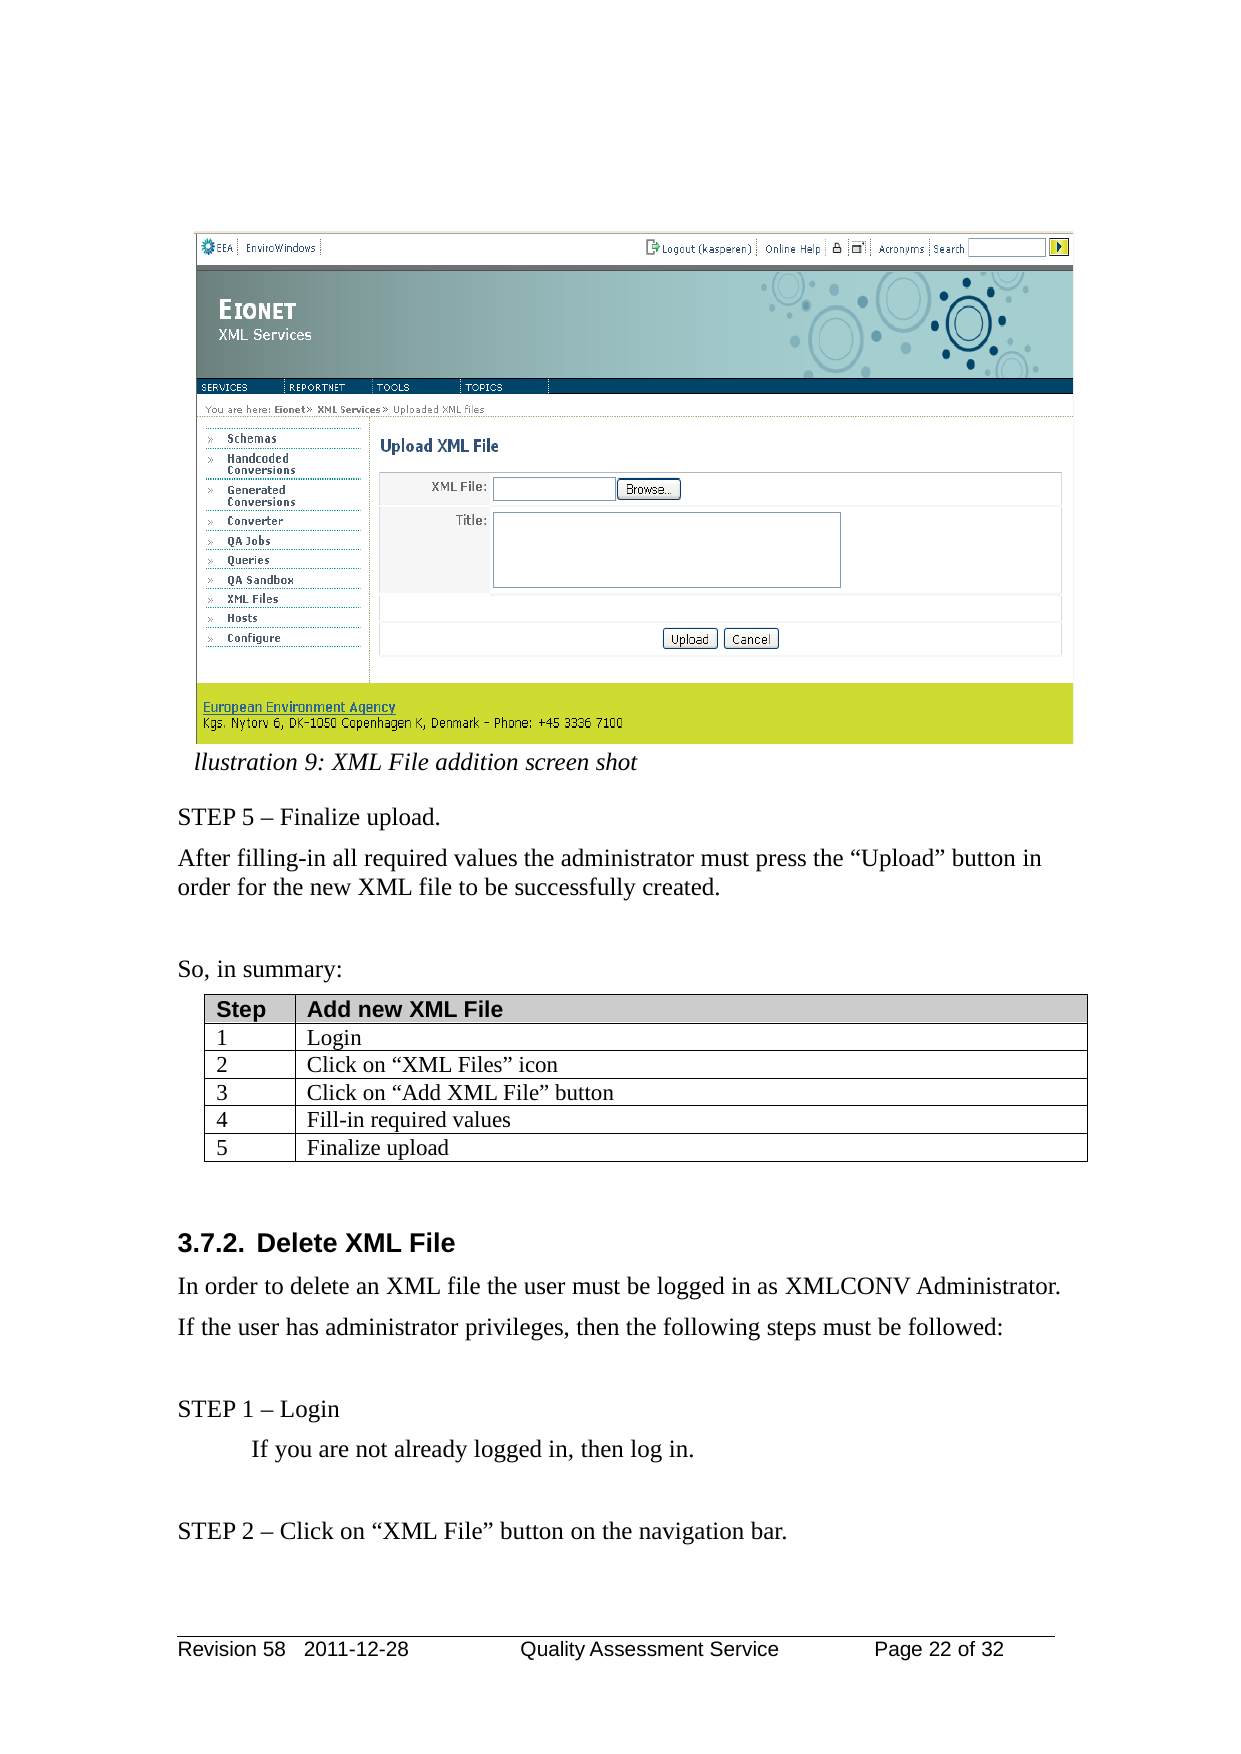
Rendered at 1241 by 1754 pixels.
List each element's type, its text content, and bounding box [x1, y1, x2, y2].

table_cell Click on “XML Files” icon [296, 1051, 1087, 1078]
table_cell 2 [205, 1051, 295, 1078]
table_cell Finalize upload [296, 1134, 1087, 1161]
text If the user has administrator privileges, then the following steps must be followed: [177, 1312, 1092, 1341]
text So, in summary: [177, 953, 1092, 983]
table_header Step [205, 995, 295, 1022]
table_header Add new XML File [296, 995, 1087, 1022]
text STEP 2 – Click on “XML File” button on the navigation bar. [177, 1516, 1092, 1545]
text After filling-in all required values the administrator must press the “Upload” button in order for the new XML file to be successfully created. [177, 843, 1092, 901]
table_cell Login [296, 1024, 1087, 1050]
subtitle Delete XML File [177, 1227, 1092, 1258]
table_cell 5 [205, 1134, 295, 1161]
text STEP 1 – Login [177, 1393, 1092, 1422]
table_cell 4 [205, 1106, 295, 1133]
table_cell 3 [205, 1079, 295, 1105]
text If you are not already logged in, then log in. [177, 1434, 1092, 1463]
text In order to delete an XML file the user must be logged in as XMLCONV Administrator. [177, 1271, 1092, 1300]
text llustration 9: XML File addition screen shot [194, 747, 1073, 776]
table_cell Fill-in required values [296, 1106, 1087, 1133]
table_cell 1 [205, 1024, 295, 1050]
text STEP 5 – Finalize upload. [177, 802, 1092, 831]
table_cell Click on “Add XML File” button [296, 1079, 1087, 1105]
